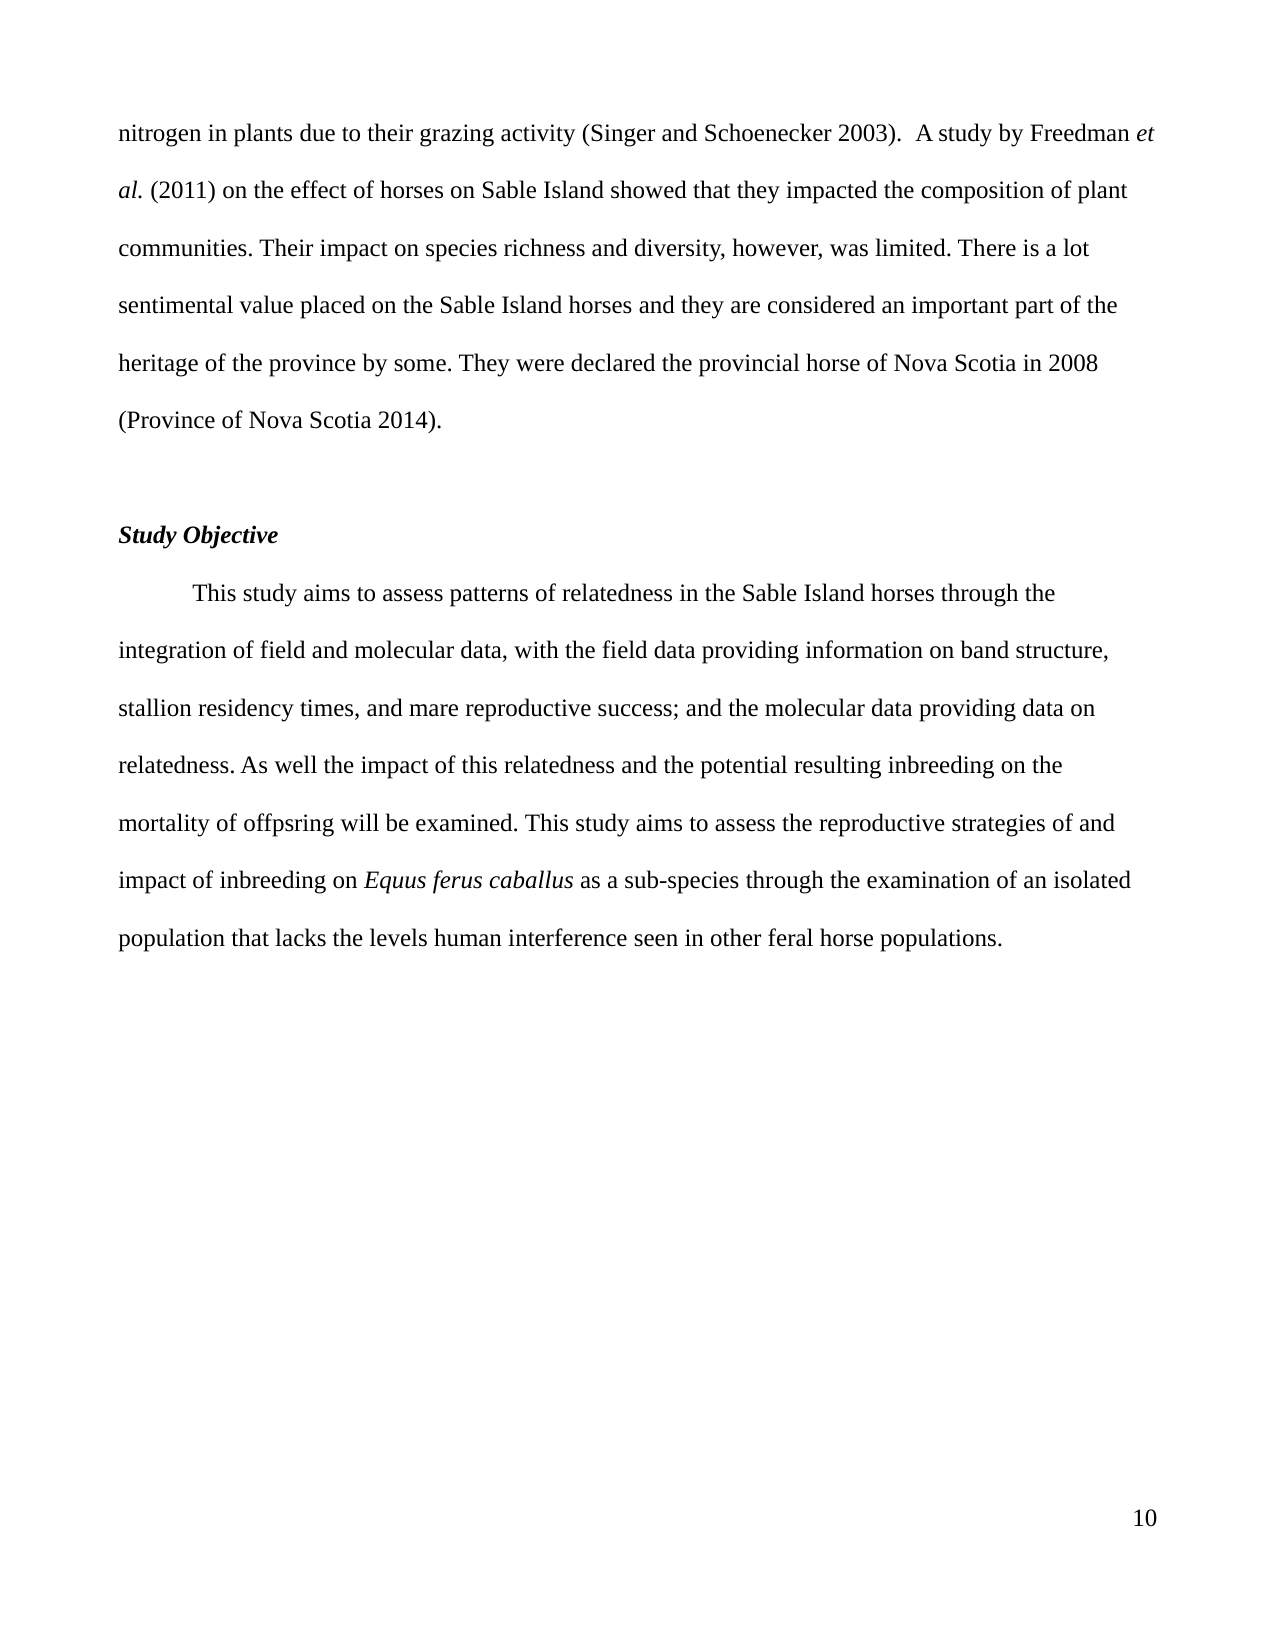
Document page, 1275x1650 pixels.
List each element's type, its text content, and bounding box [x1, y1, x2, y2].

text nitrogen in plants due to their grazing activity (Singer and Schoenecker 2003). A study by Freedman et al. (2011) on the effect of horses on Sable Island showed that they impacted the composition of plant communities. Their impact on species richness and diversity, however, was limited. There is a lot sentimental value placed on the Sable Island horses and they are considered an important part of the heritage of the province by some. They were declared the provincial horse of Nova Scotia in 2008 (Province of Nova Scotia 2014). [118, 118, 1157, 434]
text This study aims to assess patterns of relatedness in the Sable Island horses through the integration of field and molecular data, with the field data providing information on band structure, stallion residency times, and mare reproductive success; and the molecular data providing data on relatedness. As well the impact of this relatedness and the potential resulting inbreeding on the mortality of offpsring will be examined. This study aims to assess the reproductive strategies of and impact of inbreeding on Equus ferus caballus as a sub-species through the examination of an isolated population that lacks the levels human interference seen in other feral horse populations. [118, 578, 1157, 952]
text Study Objective [118, 521, 1157, 549]
